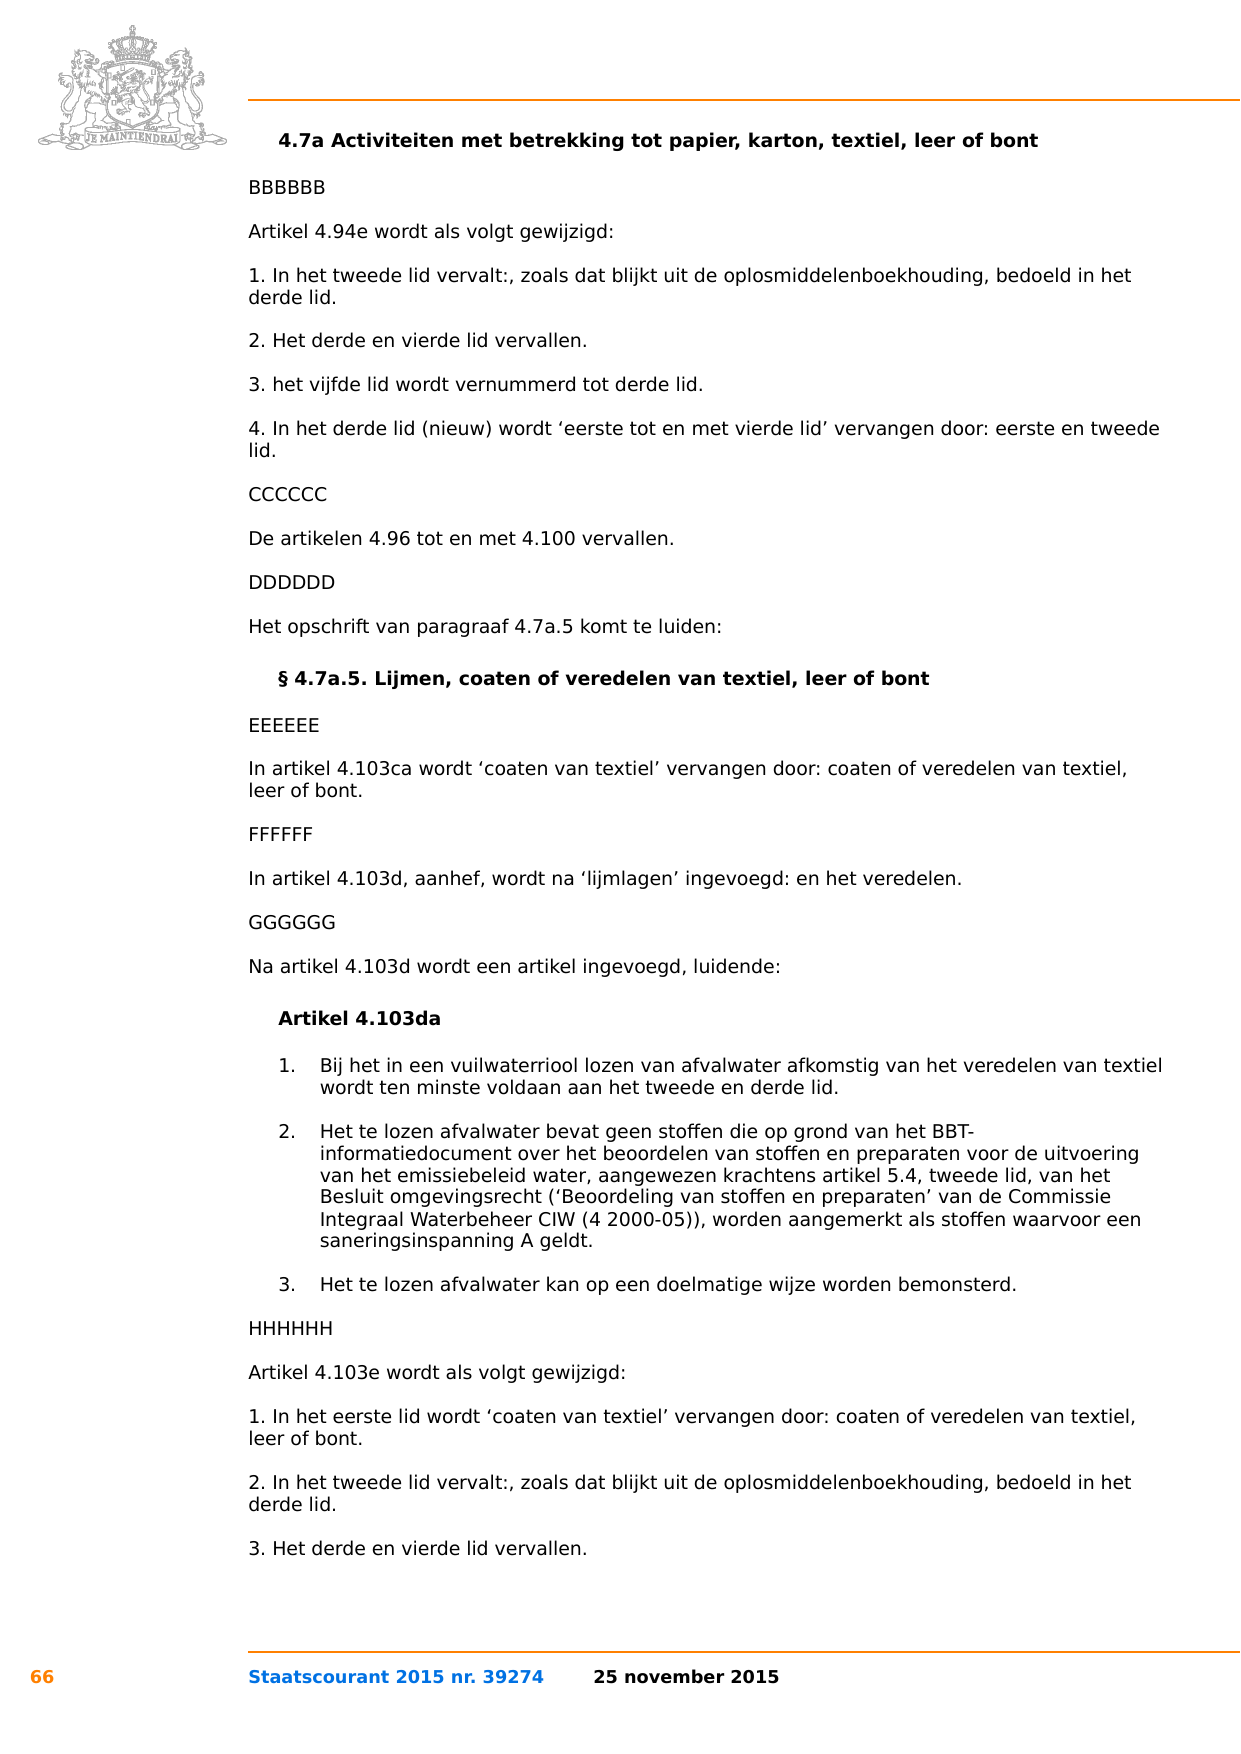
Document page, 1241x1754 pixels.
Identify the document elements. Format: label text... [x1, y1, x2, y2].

text CCCCCC [248, 484, 1163, 506]
text In artikel 4.103d, aanhef, wordt na ‘lijmlagen’ ingevoegd: en het veredelen. [248, 868, 1163, 890]
text Artikel 4.103e wordt als volgt gewijzigd: [248, 1362, 1163, 1384]
text 4. In het derde lid (nieuw) wordt ‘eerste tot en met vierde lid’ vervangen door: eerste en tweede lid. [248, 418, 1163, 462]
text DDDDDD [248, 572, 1163, 594]
text Na artikel 4.103d wordt een artikel ingevoegd, luidende: [248, 956, 1163, 978]
text 3. Het te lozen afvalwater kan op een doelmatige wijze worden bemonsterd. [278, 1274, 1163, 1296]
text 2. Het te lozen afvalwater bevat geen stoffen die op grond van het BBT-informatiedocument over het beoordelen van stoffen en preparaten voor de uitvoering van het emissiebeleid water, aangewezen krachtens artikel 5.4, tweede lid, van het Besluit omgevingsrecht (‘Beoordeling van stoffen en preparaten’ van de Commissie Integraal Waterbeheer CIW (4 2000-05)), worden aangemerkt als stoffen waarvoor een saneringsinspanning A geldt. [278, 1121, 1163, 1252]
subtitle Artikel 4.103da [278, 1008, 1163, 1030]
subtitle § 4.7a.5. Lijmen, coaten of veredelen van textiel, leer of bont [278, 667, 1163, 689]
text In artikel 4.103ca wordt ‘coaten van textiel’ vervangen door: coaten of veredelen van textiel, leer of bont. [248, 758, 1163, 802]
text EEEEEE [248, 714, 1163, 736]
text 1. In het eerste lid wordt ‘coaten van textiel’ vervangen door: coaten of veredelen van textiel, leer of bont. [248, 1406, 1163, 1450]
text De artikelen 4.96 tot en met 4.100 vervallen. [248, 528, 1163, 550]
subtitle 4.7a Activiteiten met betrekking tot papier, karton, textiel, leer of bont [278, 130, 1163, 152]
text 3. Het derde en vierde lid vervallen. [248, 1537, 1163, 1559]
text 2. Het derde en vierde lid vervallen. [248, 330, 1163, 352]
text Artikel 4.94e wordt als volgt gewijzigd: [248, 221, 1163, 243]
picture [38, 25, 227, 150]
text 1. In het tweede lid vervalt:, zoals dat blijkt uit de oplosmiddelenboekhouding, bedoeld in het derde lid. [248, 264, 1163, 308]
text 1. Bij het in een vuilwaterriool lozen van afvalwater afkomstig van het veredelen van textiel wordt ten minste voldaan aan het tweede en derde lid. [278, 1055, 1163, 1099]
text 2. In het tweede lid vervalt:, zoals dat blijkt uit de oplosmiddelenboekhouding, bedoeld in het derde lid. [248, 1472, 1163, 1516]
text Het opschrift van paragraaf 4.7a.5 komt te luiden: [248, 616, 1163, 637]
text 3. het vijfde lid wordt vernummerd tot derde lid. [248, 374, 1163, 396]
text FFFFFF [248, 824, 1163, 846]
text BBBBBB [248, 177, 1163, 199]
text HHHHHH [248, 1318, 1163, 1340]
text GGGGGG [248, 912, 1163, 934]
